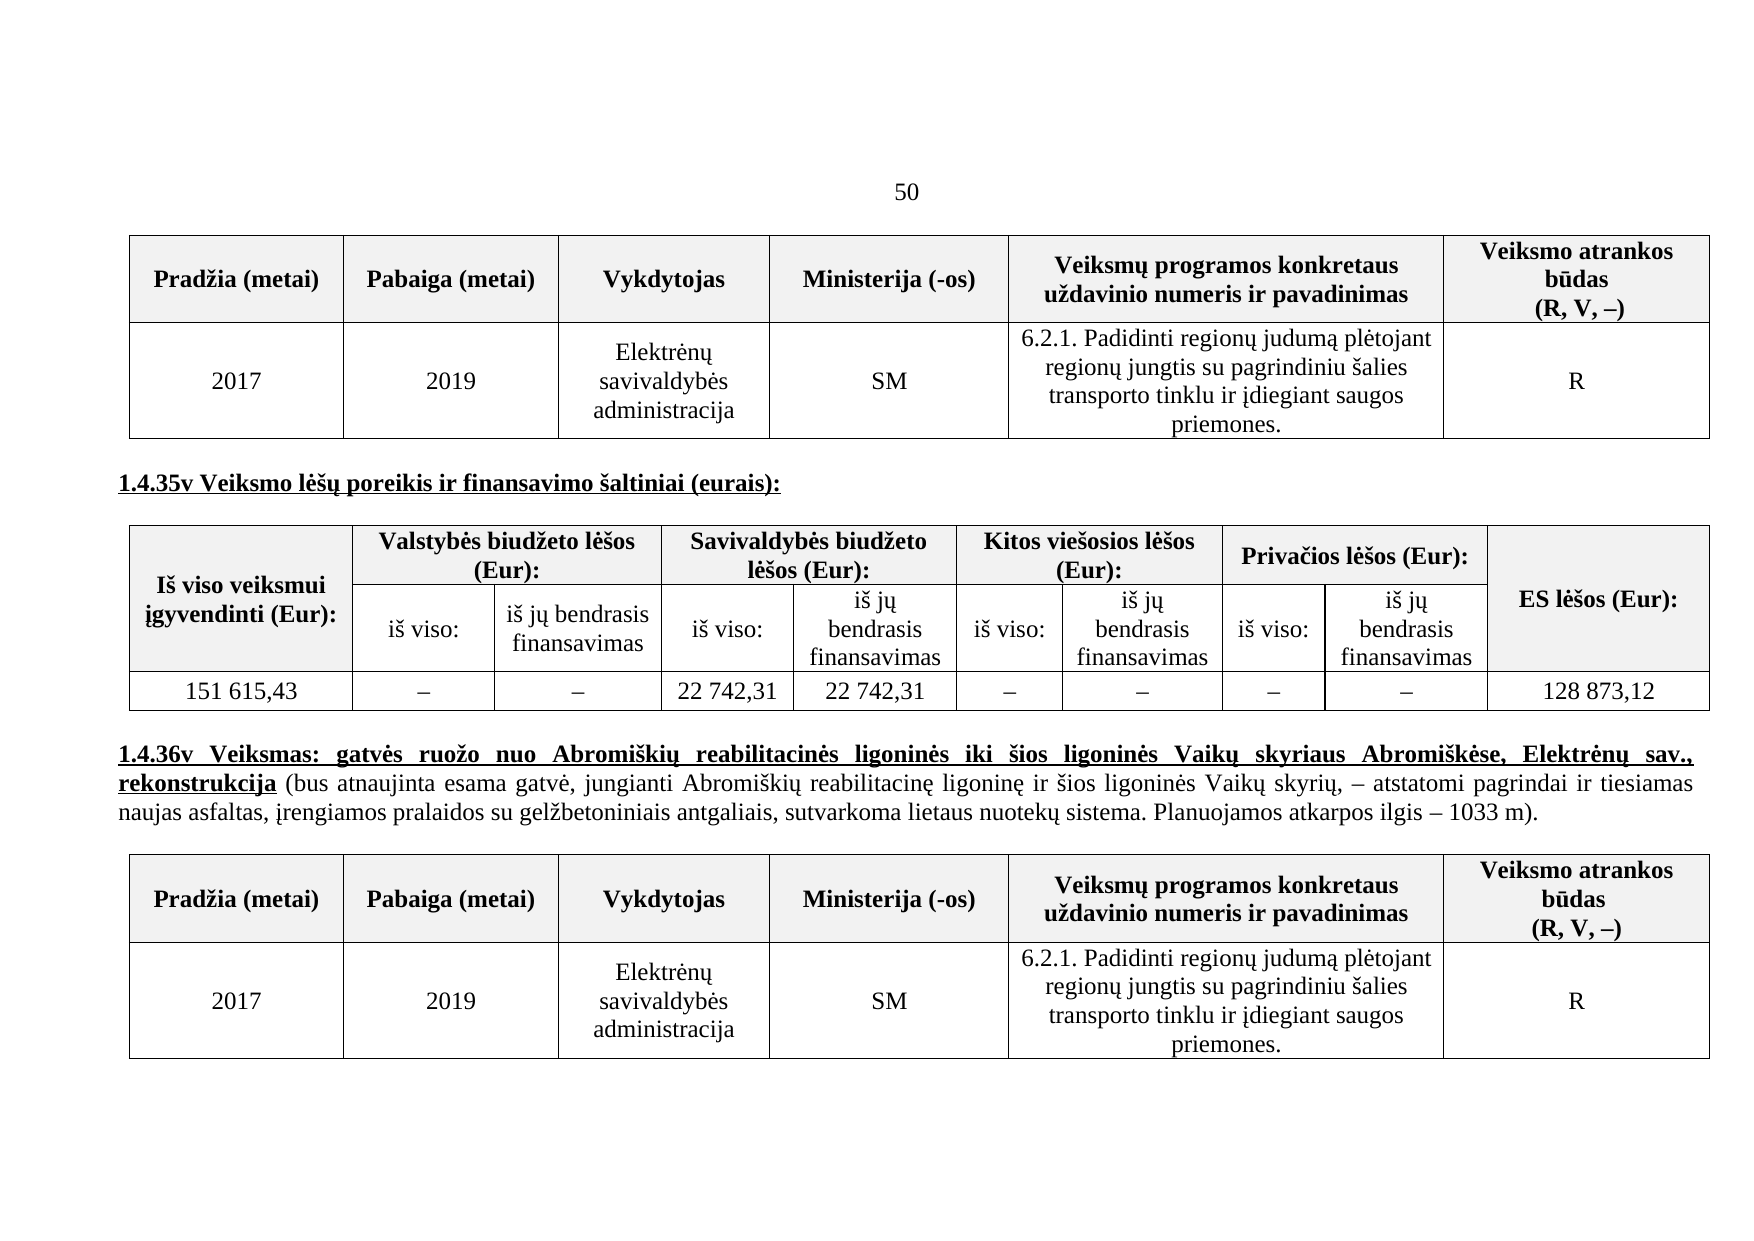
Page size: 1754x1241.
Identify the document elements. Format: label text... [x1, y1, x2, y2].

table_cell Elektrėnų savivaldybės administracija [559, 323, 769, 438]
table_header Pradžia (metai) [130, 236, 343, 322]
table_header Veiksmų programos konkretaus uždavinio numeris ir pavadinimas [1009, 236, 1443, 322]
table_cell 6.2.1. Padidinti regionų judumą plėtojant regionų jungtis su pagrindiniu šalies transporto tinklu ir įdiegiant saugos priemones. [1009, 323, 1443, 438]
table_cell 2017 [130, 943, 343, 1058]
table_cell – [495, 672, 661, 709]
table_cell – [1063, 672, 1222, 709]
text 1.4.36v Veiksmas: gatvės ruožo nuo Abromiškių reabilitacinės ligoninės iki šios ligoninės Vaikų skyriaus Abromiškėse, Elektrėnų sav., rekonstrukcija (bus atnaujinta esama gatvė, jungianti Abromiškių reabilitacinę ligoninę ir šios ligoninės Vaikų skyrių, – atstatomi pagrindai ir tiesiamas naujas asfaltas, įrengiamos pralaidos su gelžbetoniniais antgaliais, sutvarkoma lietaus nuotekų sistema. Planuojamos atkarpos ilgis – 1033 m). [118, 739, 1695, 826]
table_cell 22 742,31 [662, 672, 793, 709]
table_header Veiksmo atrankos būdas (R, V, –) [1444, 236, 1709, 322]
table_header Pradžia (metai) [130, 855, 343, 942]
table_cell – [957, 672, 1062, 709]
table_cell 22 742,31 [794, 672, 956, 709]
table_cell 6.2.1. Padidinti regionų judumą plėtojant regionų jungtis su pagrindiniu šalies transporto tinklu ir įdiegiant saugos priemones. [1009, 943, 1443, 1058]
table_cell iš jų bendrasis finansavimas [495, 585, 661, 671]
table_cell iš jų bendrasis finansavimas [1326, 585, 1487, 671]
table_header Ministerija (-os) [770, 236, 1008, 322]
table_header Veiksmo atrankos būdas (R, V, –) [1444, 855, 1709, 942]
table_cell SM [770, 943, 1008, 1058]
table_header Veiksmų programos konkretaus uždavinio numeris ir pavadinimas [1009, 855, 1443, 942]
table_cell – [1326, 672, 1487, 709]
table_cell SM [770, 323, 1008, 438]
table_cell 128 873,12 [1488, 672, 1709, 709]
table_header Savivaldybės biudžeto lėšos (Eur): [662, 526, 956, 584]
table_cell – [1223, 672, 1324, 709]
table_header Iš viso veiksmui įgyvendinti (Eur): [130, 526, 352, 671]
table_cell iš viso: [662, 585, 793, 671]
table_cell iš jų bendrasis finansavimas [794, 585, 956, 671]
table_cell iš viso: [1223, 585, 1324, 671]
table_cell 2019 [344, 323, 558, 438]
table_cell 2019 [344, 943, 558, 1058]
table_header Pabaiga (metai) [344, 855, 558, 942]
text 1.4.35v Veiksmo lėšų poreikis ir finansavimo šaltiniai (eurais): [118, 468, 1695, 497]
table_cell R [1444, 323, 1709, 438]
table_cell R [1444, 943, 1709, 1058]
table_cell – [353, 672, 494, 709]
table_header Kitos viešosios lėšos (Eur): [957, 526, 1222, 584]
table_cell Elektrėnų savivaldybės administracija [559, 943, 769, 1058]
table_header Privačios lėšos (Eur): [1223, 526, 1487, 584]
table_header Vykdytojas [559, 855, 769, 942]
table_header Pabaiga (metai) [344, 236, 558, 322]
table_cell iš viso: [957, 585, 1062, 671]
table_header Ministerija (-os) [770, 855, 1008, 942]
table_cell 2017 [130, 323, 343, 438]
table_cell iš jų bendrasis finansavimas [1063, 585, 1222, 671]
table_cell 151 615,43 [130, 672, 352, 709]
table_header Vykdytojas [559, 236, 769, 322]
table_cell iš viso: [353, 585, 494, 671]
table_header ES lėšos (Eur): [1488, 526, 1709, 671]
table_header Valstybės biudžeto lėšos (Eur): [353, 526, 661, 584]
